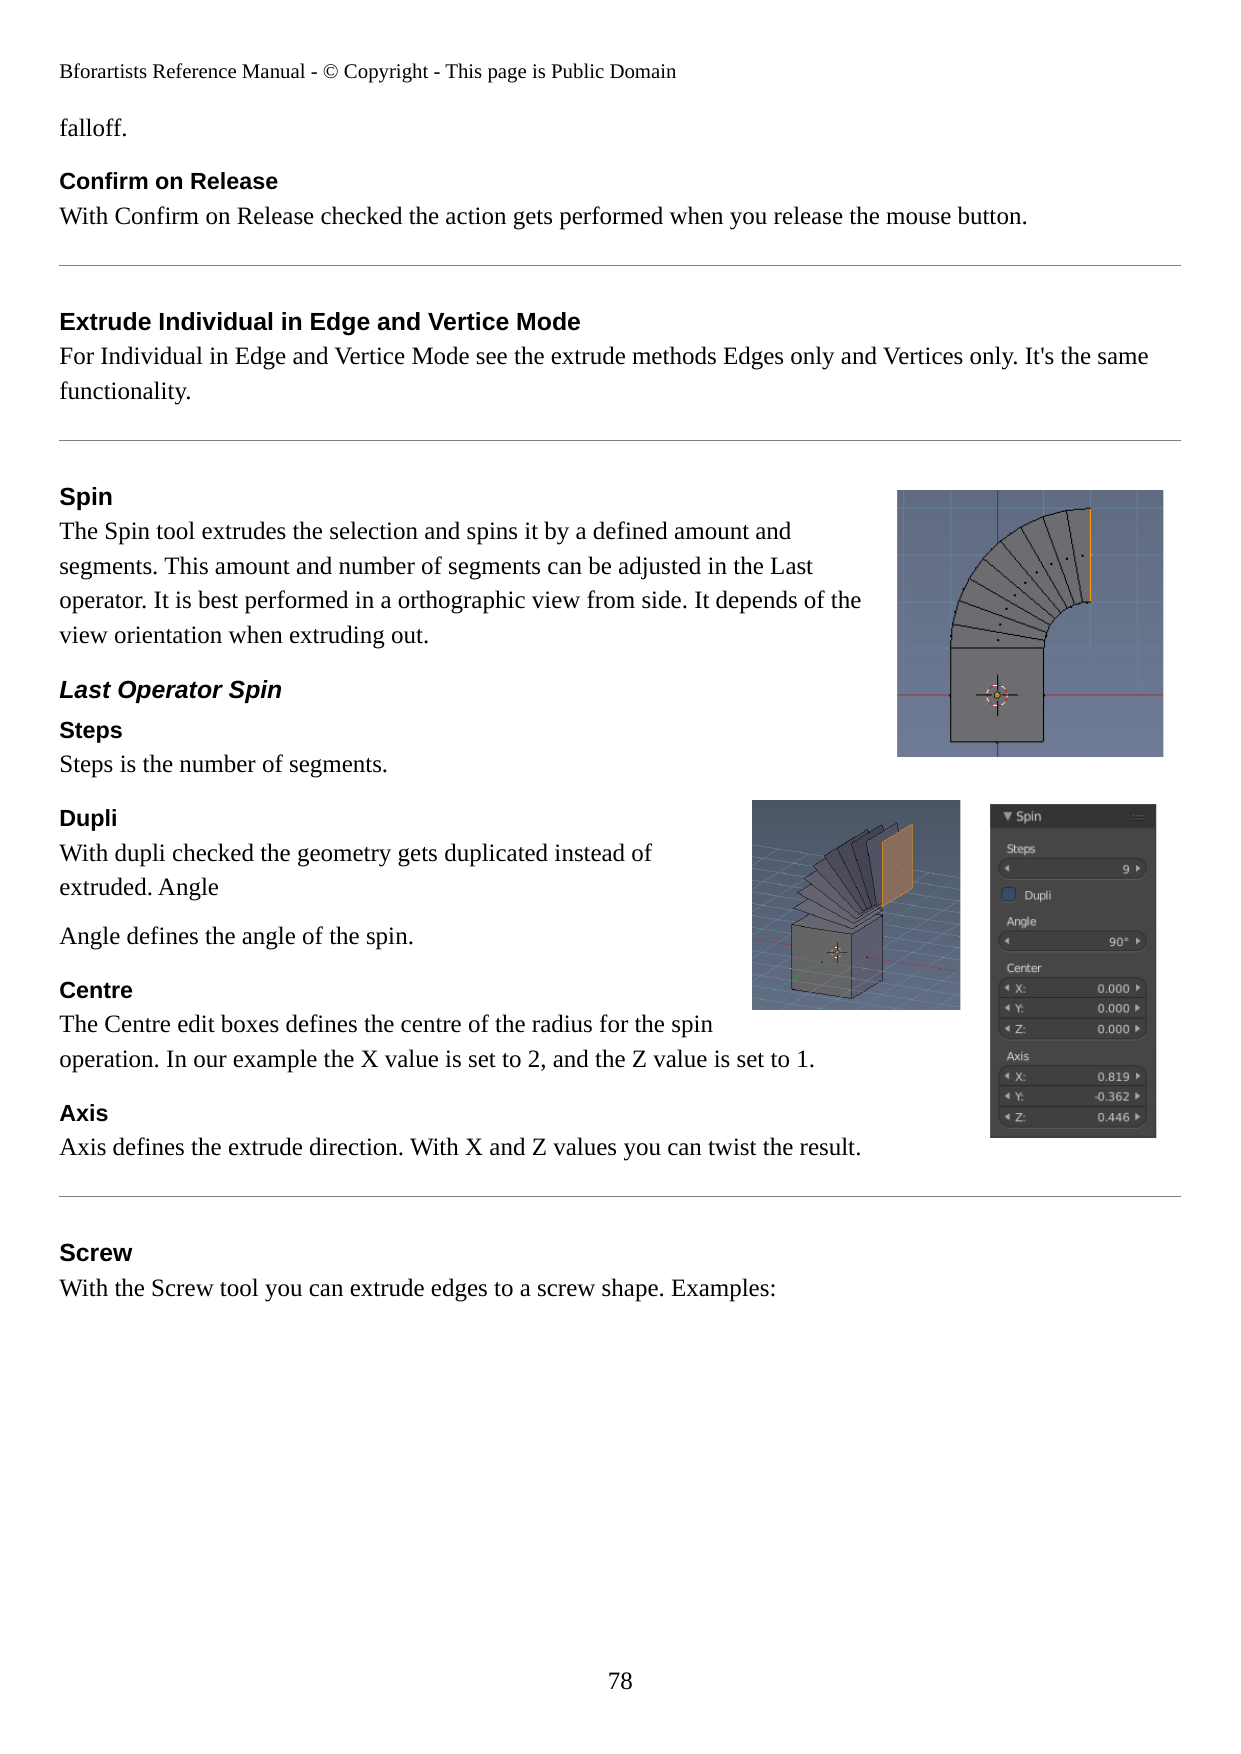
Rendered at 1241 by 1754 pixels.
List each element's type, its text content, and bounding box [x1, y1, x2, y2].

text [961, 838, 990, 901]
subtitle [1164, 716, 1181, 743]
subtitle [961, 976, 990, 1003]
text [1157, 838, 1181, 901]
text With Confirm on Release checked the action gets performed when you release the mouse button. [59, 201, 1181, 230]
text Angle defines the angle of the spin. [59, 921, 752, 950]
subtitle Dupli [59, 804, 752, 831]
picture [990, 804, 1157, 1138]
text Steps is the number of segments. [59, 749, 1181, 778]
subtitle Extrude Individual in Edge and Vertice Mode [59, 307, 1181, 335]
text With the Screw tool you can extrude edges to a screw shape. Examples: [59, 1273, 1181, 1302]
subtitle Steps [59, 716, 897, 743]
subtitle Axis [59, 1099, 990, 1126]
text falloff. [59, 113, 1181, 141]
text The Centre edit boxes defines the centre of the radius for the spin operation. In our example the X value is set to 2, and the Z value is set to 1. [59, 1009, 990, 1073]
subtitle [1157, 976, 1181, 1003]
subtitle [1157, 1099, 1181, 1126]
subtitle [961, 804, 990, 831]
subtitle Spin [59, 482, 1181, 510]
text Axis defines the extrude direction. With X and Z values you can twist the result. [59, 1132, 1181, 1161]
picture [752, 800, 961, 1010]
subtitle [1157, 804, 1181, 831]
text [961, 921, 990, 950]
text With dupli checked the geometry gets duplicated instead of extruded. Angle [59, 838, 752, 901]
subtitle [1164, 675, 1181, 704]
text The Spin tool extrudes the selection and spins it by a defined amount and segments. This amount and number of segments can be adjusted in the Last operator. It is best performed in a orthographic view from side. It depends of the view orientation when extruding out. [59, 516, 897, 649]
picture [897, 490, 1164, 757]
subtitle Screw [59, 1238, 1181, 1267]
text For Individual in Edge and Vertice Mode see the extrude methods Edges only and Vertices only. It's the same functionality. [59, 341, 1181, 405]
subtitle Centre [59, 976, 752, 1003]
subtitle Last Operator Spin [59, 675, 897, 704]
subtitle Confirm on Release [59, 168, 1181, 195]
